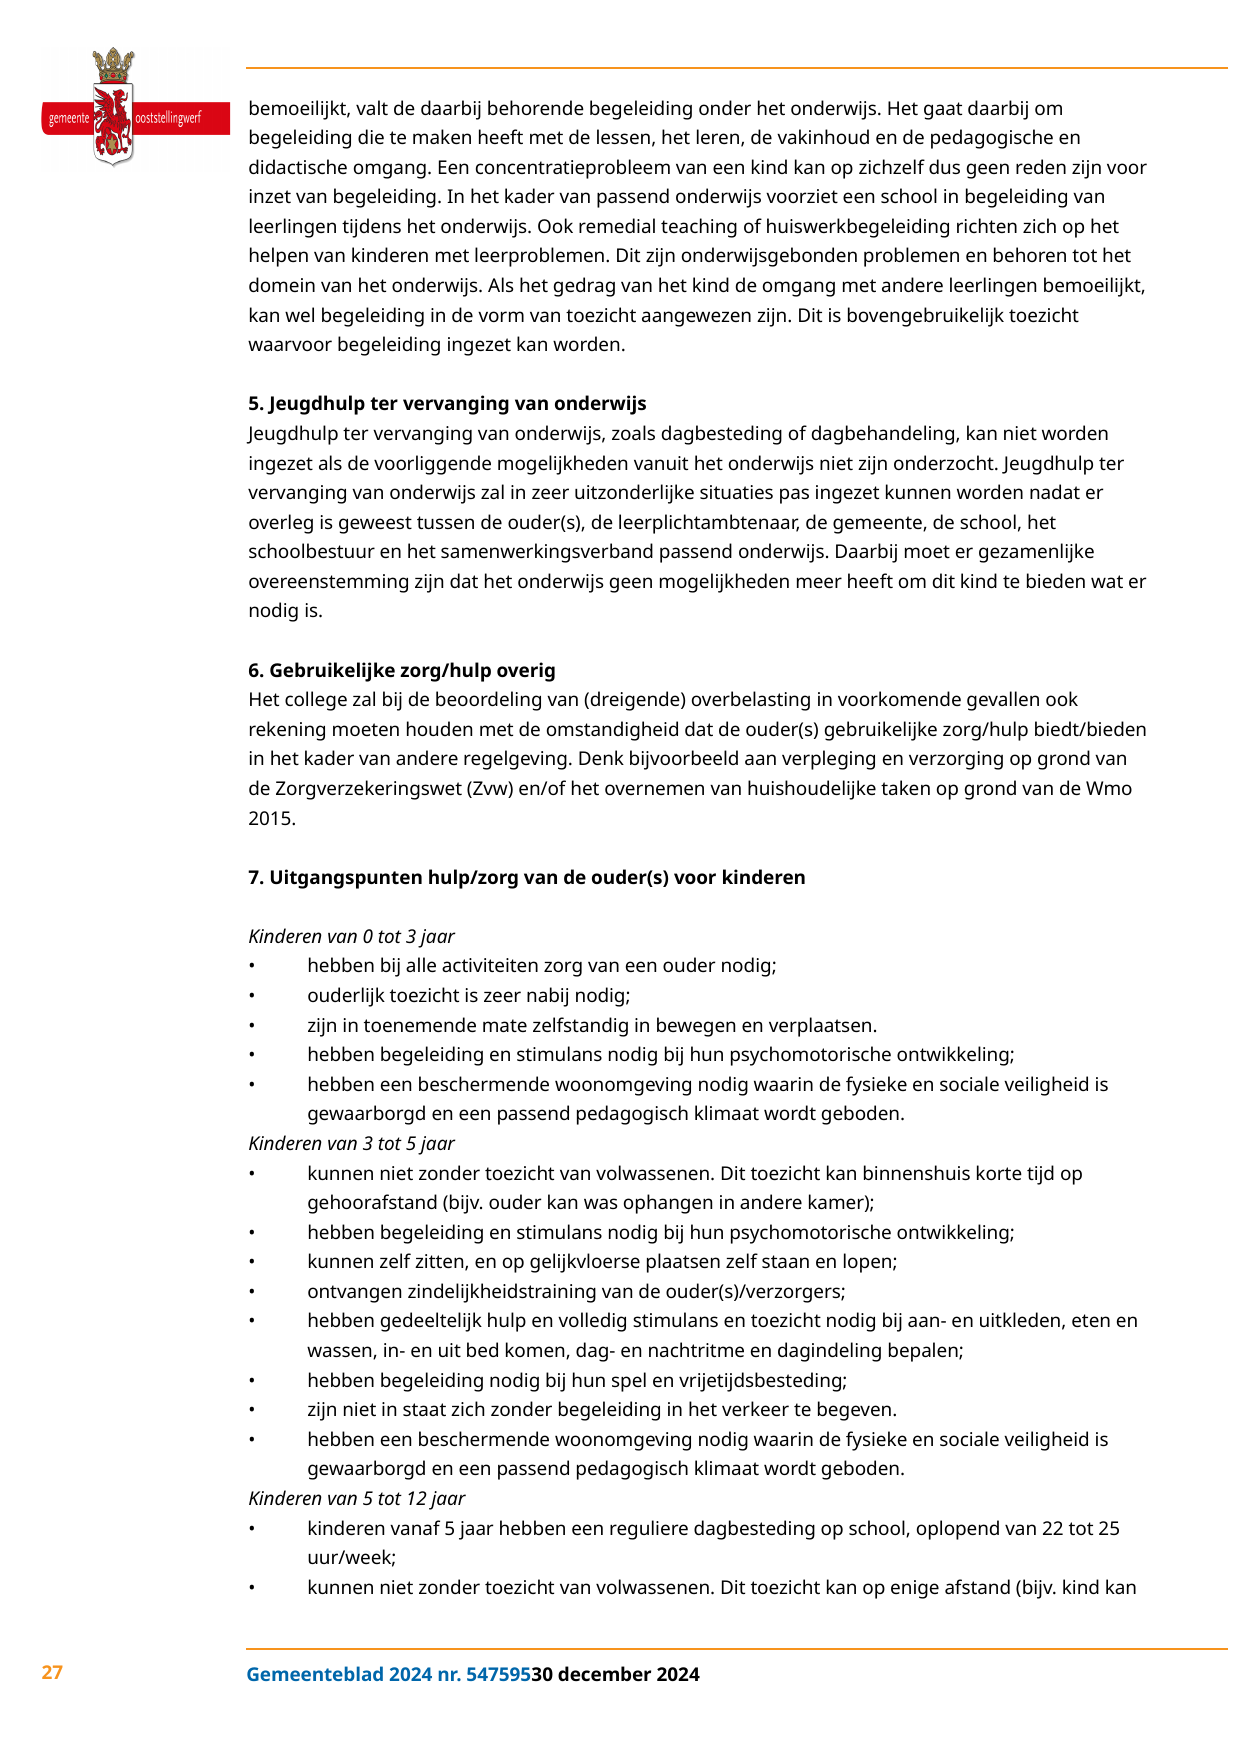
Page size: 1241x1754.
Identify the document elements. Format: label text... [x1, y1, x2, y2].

text 5. Jeugdhulp ter vervanging van onderwijs [248, 391, 1152, 416]
list ontvangen zindelijkheidstraining van de ouder(s)/verzorgers; [248, 1278, 1152, 1304]
list hebben begeleiding en stimulans nodig bij hun psychomotorische ontwikkeling; [248, 1041, 1152, 1067]
text 7. Uitgangspunten hulp/zorg van de ouder(s) voor kinderen [248, 864, 1152, 890]
list hebben bij alle activiteiten zorg van een ouder nodig; [248, 953, 1152, 978]
list zijn niet in staat zich zonder begeleiding in het verkeer te begeven. [248, 1396, 1152, 1422]
list hebben begeleiding nodig bij hun spel en vrijetijdsbesteding; [248, 1367, 1152, 1393]
text Jeugdhulp ter vervanging van onderwijs, zoals dagbesteding of dagbehandeling, kan niet worden ingezet als de voorliggende mogelijkheden vanuit het onderwijs niet zijn onderzocht. Jeugdhulp ter vervanging van onderwijs zal in zeer uitzonderlijke situaties pas ingezet kunnen worden nadat er overleg is geweest tussen de ouder(s), de leerplichtambtenaar, de gemeente, de school, het schoolbestuur en het samenwerkingsverband passend onderwijs. Daarbij moet er gezamenlijke overeenstemming zijn dat het onderwijs geen mogelijkheden meer heeft om dit kind te bieden wat er nodig is. [248, 420, 1152, 623]
list hebben een beschermende woonomgeving nodig waarin de fysieke en sociale veiligheid is gewaarborgd en een passend pedagogisch klimaat wordt geboden. [248, 1071, 1152, 1126]
text Kinderen van 5 tot 12 jaar [248, 1485, 1152, 1511]
list kinderen vanaf 5 jaar hebben een reguliere dagbesteding op school, oplopend van 22 tot 25 uur/week; [248, 1515, 1152, 1570]
list kunnen niet zonder toezicht van volwassenen. Dit toezicht kan binnenshuis korte tijd op gehoorafstand (bijv. ouder kan was ophangen in andere kamer); [248, 1160, 1152, 1215]
list hebben begeleiding en stimulans nodig bij hun psychomotorische ontwikkeling; [248, 1219, 1152, 1245]
list hebben gedeeltelijk hulp en volledig stimulans en toezicht nodig bij aan- en uitkleden, eten en wassen, in- en uit bed komen, dag- en nachtritme en dagindeling bepalen; [248, 1308, 1152, 1363]
text Kinderen van 0 tot 3 jaar [248, 923, 1152, 949]
list ouderlijk toezicht is zeer nabij nodig; [248, 982, 1152, 1008]
picture [41, 47, 231, 172]
list kunnen niet zonder toezicht van volwassenen. Dit toezicht kan op enige afstand (bijv. kind kan [248, 1574, 1152, 1600]
list kunnen zelf zitten, en op gelijkvloerse plaatsen zelf staan en lopen; [248, 1248, 1152, 1274]
text 6. Gebruikelijke zorg/hulp overig [248, 657, 1152, 683]
text Het college zal bij de beoordeling van (dreigende) overbelasting in voorkomende gevallen ook rekening moeten houden met de omstandigheid dat de ouder(s) gebruikelijke zorg/hulp biedt/bieden in het kader van andere regelgeving. Denk bijvoorbeeld aan verpleging en verzorging op grond van de Zorgverzekeringswet (Zvw) en/of het overnemen van huishoudelijke taken op grond van de Wmo 2015. [248, 686, 1152, 831]
text bemoeilijkt, valt de daarbij behorende begeleiding onder het onderwijs. Het gaat daarbij om begeleiding die te maken heeft met de lessen, het leren, de vakinhoud en de pedagogische en didactische omgang. Een concentratieprobleem van een kind kan op zichzelf dus geen reden zijn voor inzet van begeleiding. In het kader van passend onderwijs voorziet een school in begeleiding van leerlingen tijdens het onderwijs. Ook remedial teaching of huiswerkbegeleiding richten zich op het helpen van kinderen met leerproblemen. Dit zijn onderwijsgebonden problemen en behoren tot het domein van het onderwijs. Als het gedrag van het kind de omgang met andere leerlingen bemoeilijkt, kan wel begeleiding in de vorm van toezicht aangewezen zijn. Dit is bovengebruikelijk toezicht waarvoor begeleiding ingezet kan worden. [248, 95, 1152, 357]
text Kinderen van 3 tot 5 jaar [248, 1130, 1152, 1156]
list zijn in toenemende mate zelfstandig in bewegen en verplaatsen. [248, 1012, 1152, 1038]
list hebben een beschermende woonomgeving nodig waarin de fysieke en sociale veiligheid is gewaarborgd en een passend pedagogisch klimaat wordt geboden. [248, 1426, 1152, 1481]
